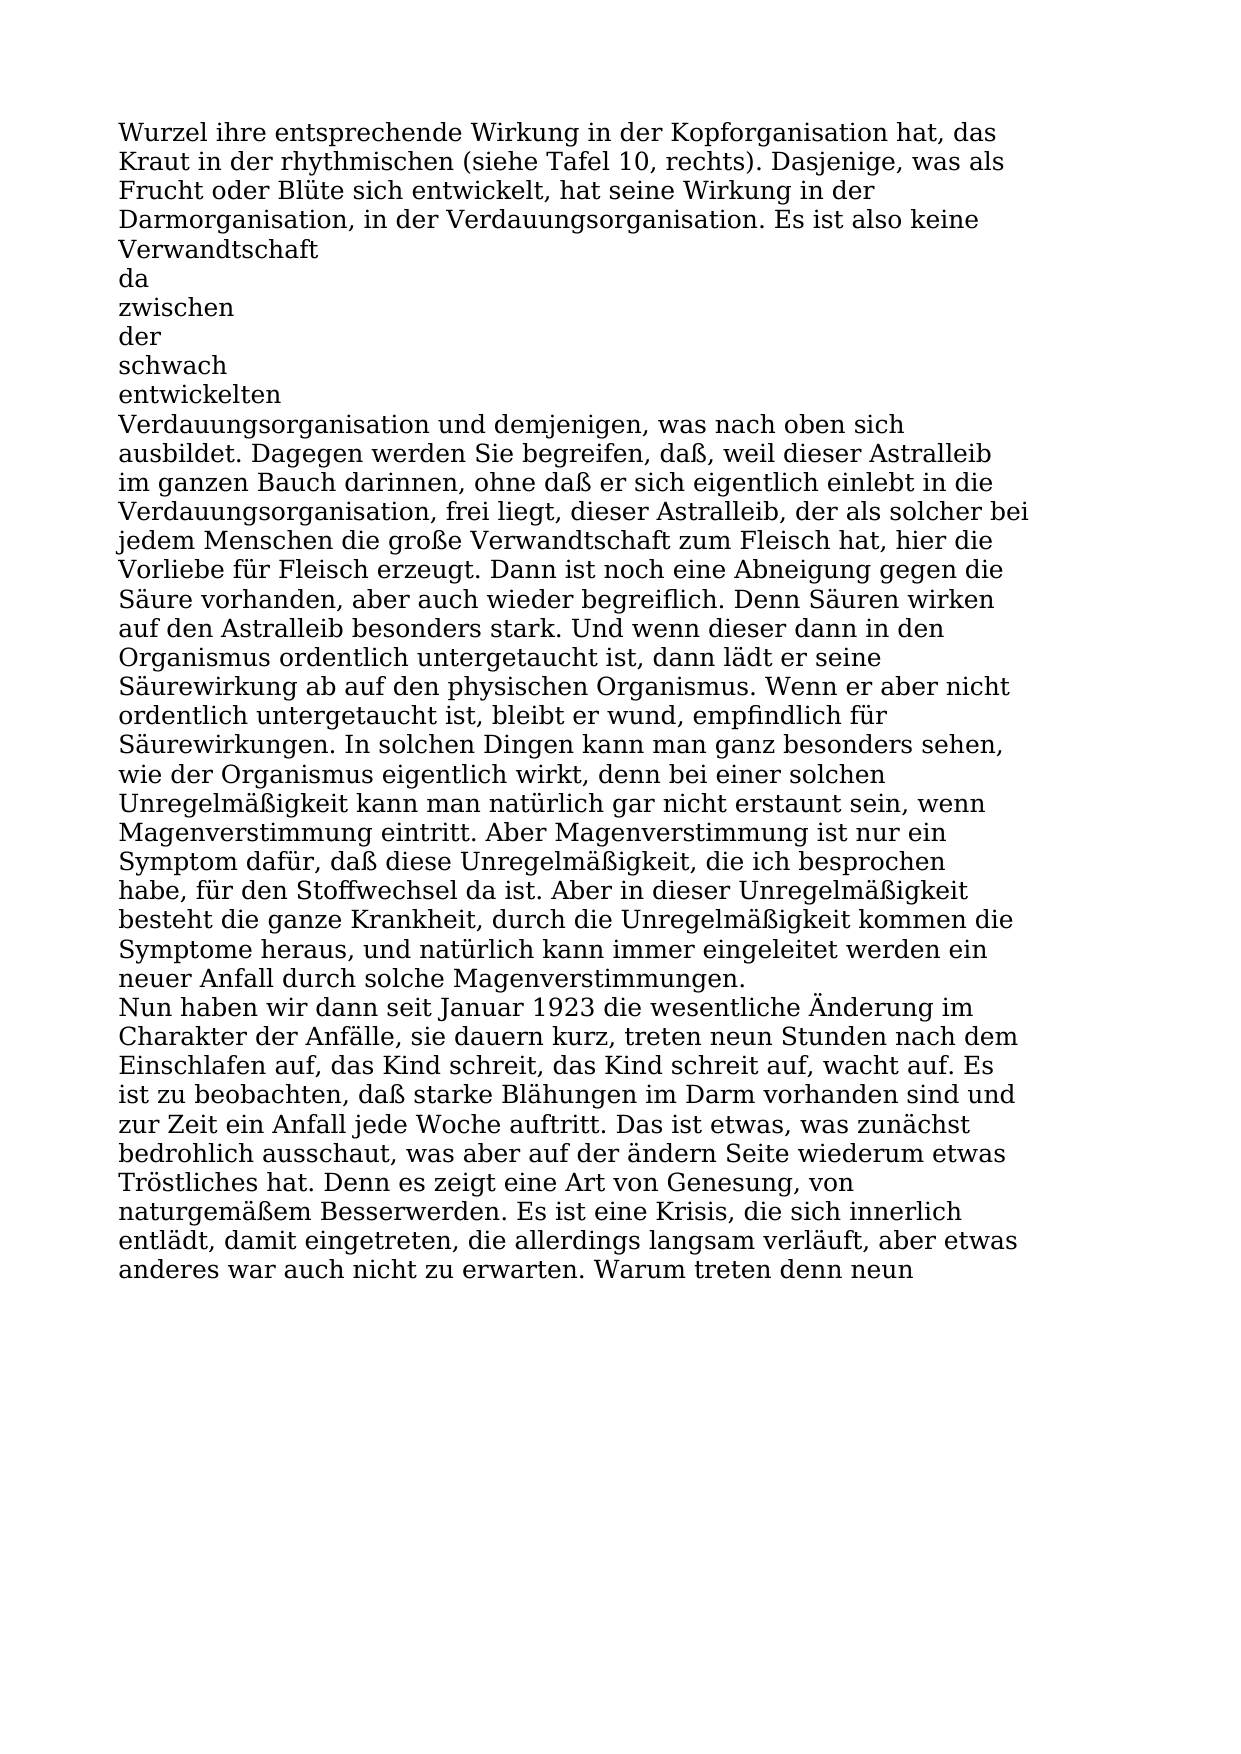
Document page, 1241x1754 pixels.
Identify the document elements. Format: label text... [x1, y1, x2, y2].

text Einschlafen auf, das Kind schreit, das Kind schreit auf, wacht auf. Es [118, 1051, 1122, 1081]
text Charakter der Anfälle, sie dauern kurz, treten neun Stunden nach dem [118, 1022, 1122, 1051]
text da [118, 264, 1122, 293]
text Säure vorhanden, aber auch wieder begreiflich. Denn Säuren wirken [118, 585, 1122, 614]
text ist zu beobachten, daß starke Blähungen im Darm vorhanden sind und [118, 1081, 1122, 1110]
text Magenverstimmung eintritt. Aber Magenverstimmung ist nur ein [118, 818, 1122, 847]
text Nun haben wir dann seit Januar 1923 die wesentliche Änderung im [118, 993, 1122, 1022]
text neuer Anfall durch solche Magenverstimmungen. [118, 964, 1122, 993]
text ordentlich untergetaucht ist, bleibt er wund, empfindlich für [118, 701, 1122, 731]
text zwischen [118, 293, 1122, 322]
text Symptome heraus, und natürlich kann immer eingeleitet werden ein [118, 935, 1122, 964]
text schwach [118, 351, 1122, 381]
text Verdauungsorganisation, frei liegt, dieser Astralleib, der als solcher bei [118, 497, 1122, 526]
text Frucht oder Blüte sich entwickelt, hat seine Wirkung in der [118, 176, 1122, 206]
text anderes war auch nicht zu erwarten. Warum treten denn neun [118, 1256, 1122, 1285]
text habe, für den Stoffwechsel da ist. Aber in dieser Unregelmäßigkeit [118, 876, 1122, 906]
text bedrohlich ausschaut, was aber auf der ändern Seite wiederum etwas [118, 1139, 1122, 1168]
text besteht die ganze Krankheit, durch die Unregelmäßigkeit kommen die [118, 906, 1122, 935]
text Kraut in der rhythmischen (siehe Tafel 10, rechts). Dasjenige, was als [118, 147, 1122, 176]
text Unregelmäßigkeit kann man natürlich gar nicht erstaunt sein, wenn [118, 789, 1122, 818]
text Säurewirkung ab auf den physischen Organismus. Wenn er aber nicht [118, 672, 1122, 701]
text Darmorganisation, in der Verdauungsorganisation. Es ist also keine [118, 206, 1122, 235]
text zur Zeit ein Anfall jede Woche auftritt. Das ist etwas, was zunächst [118, 1110, 1122, 1139]
text Verdauungsorganisation und demjenigen, was nach oben sich [118, 410, 1122, 439]
text Wurzel ihre entsprechende Wirkung in der Kopforganisation hat, das [118, 118, 1122, 147]
text Symptom dafür, daß diese Unregelmäßigkeit, die ich besprochen [118, 847, 1122, 876]
text Vorliebe für Fleisch erzeugt. Dann ist noch eine Abneigung gegen die [118, 556, 1122, 585]
text der [118, 322, 1122, 351]
text Verwandtschaft [118, 235, 1122, 264]
text Organismus ordentlich untergetaucht ist, dann lädt er seine [118, 643, 1122, 672]
text im ganzen Bauch darinnen, ohne daß er sich eigentlich einlebt in die [118, 468, 1122, 497]
text naturgemäßem Besserwerden. Es ist eine Krisis, die sich innerlich [118, 1197, 1122, 1226]
text entwickelten [118, 381, 1122, 410]
text wie der Organismus eigentlich wirkt, denn bei einer solchen [118, 760, 1122, 789]
text ausbildet. Dagegen werden Sie begreifen, daß, weil dieser Astralleib [118, 439, 1122, 468]
text auf den Astralleib besonders stark. Und wenn dieser dann in den [118, 614, 1122, 643]
text entlädt, damit eingetreten, die allerdings langsam verläuft, aber etwas [118, 1226, 1122, 1256]
text jedem Menschen die große Verwandtschaft zum Fleisch hat, hier die [118, 526, 1122, 556]
text Tröstliches hat. Denn es zeigt eine Art von Genesung, von [118, 1168, 1122, 1197]
text Säurewirkungen. In solchen Dingen kann man ganz besonders sehen, [118, 731, 1122, 760]
